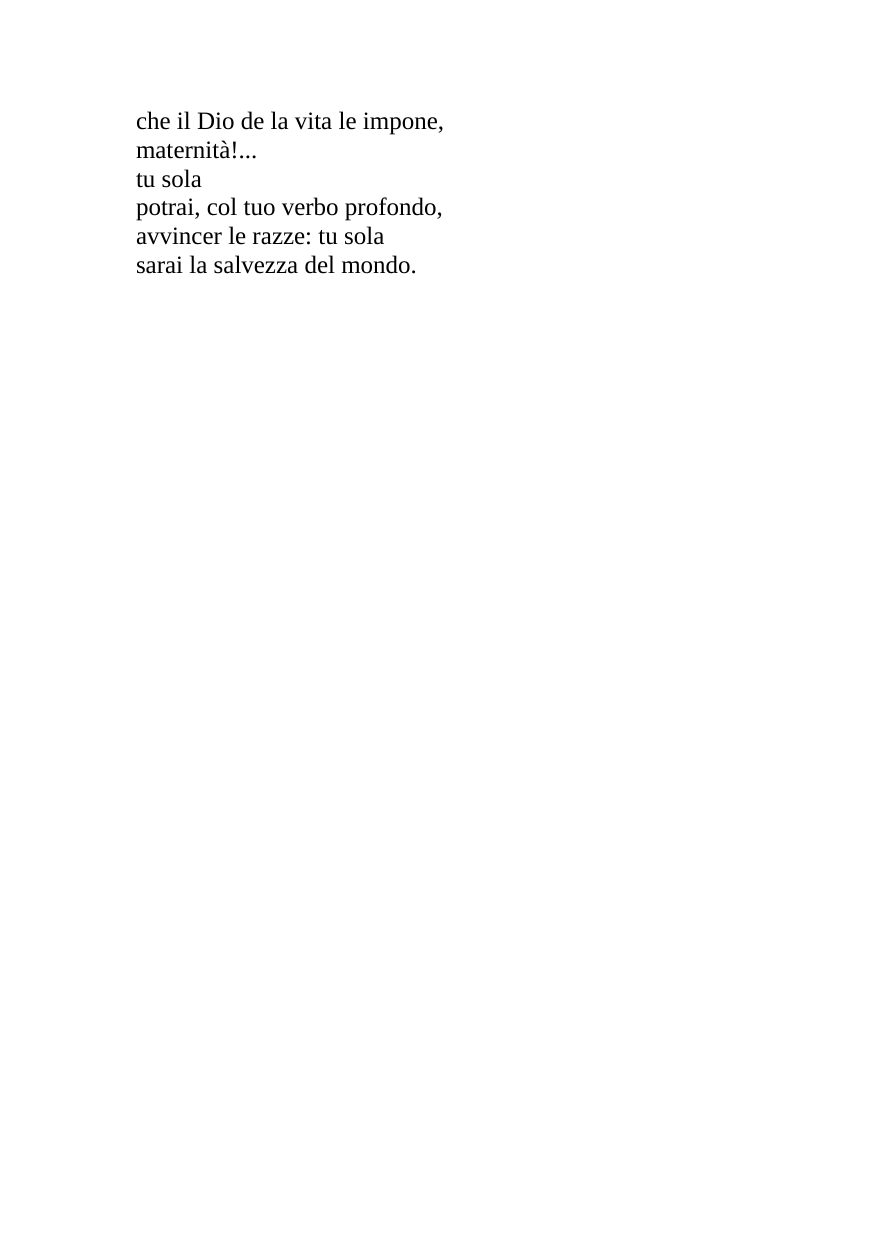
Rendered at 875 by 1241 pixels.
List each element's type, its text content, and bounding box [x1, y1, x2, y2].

text che il Dio de la vita le impone, [106, 106, 768, 135]
text maternità!... [106, 135, 768, 164]
text potrai, col tuo verbo profondo, [106, 192, 768, 221]
text avvincer le razze: tu sola [106, 221, 768, 250]
text sarai la salvezza del mondo. [106, 250, 768, 279]
text tu sola [106, 164, 768, 192]
